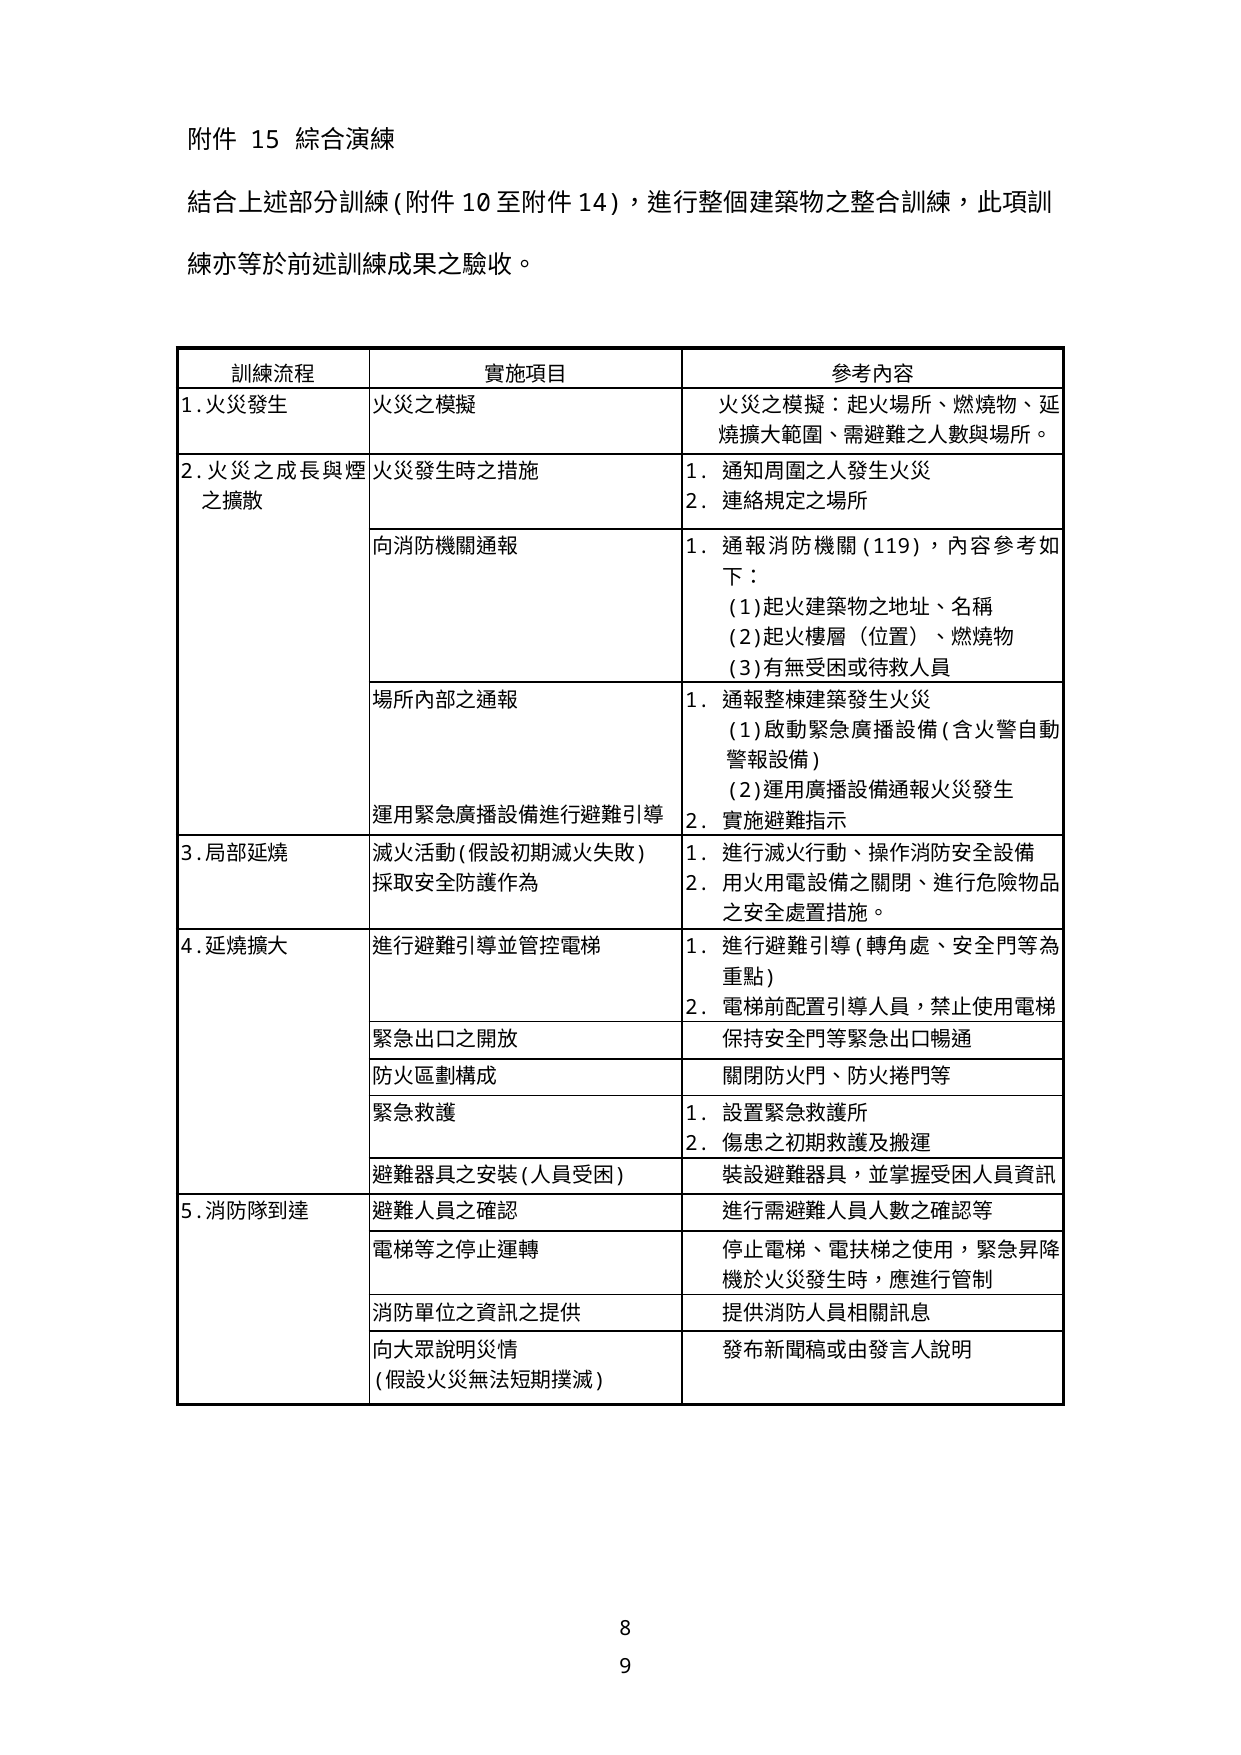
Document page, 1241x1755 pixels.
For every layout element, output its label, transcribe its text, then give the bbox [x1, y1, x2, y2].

table_cell 場所內部之通報 運用緊急廣播設備進行避難引導 [370, 683, 681, 834]
table_cell 保持安全門等緊急出口暢通 [683, 1022, 1062, 1058]
table_cell 關閉防火門、防火捲門等 [683, 1060, 1062, 1095]
table_cell 避難人員之確認 [370, 1195, 681, 1230]
table_cell 消防單位之資訊之提供 [370, 1295, 681, 1330]
table_cell 提供消防人員相關訊息 [683, 1295, 1062, 1330]
table_cell 進行滅火行動、操作消防安全設備 用火用電設備之關閉、進行危險物品之安全處置措施。 [683, 836, 1062, 928]
table_cell 裝設避難器具，並掌握受困人員資訊 [683, 1159, 1062, 1193]
table_cell 停止電梯、電扶梯之使用，緊急昇降機於火災發生時，應進行管制 [683, 1232, 1062, 1293]
table_cell 3.局部延燒 [179, 836, 369, 928]
table_cell 進行需避難人員人數之確認等 [683, 1195, 1062, 1230]
table_cell 緊急救護 [370, 1096, 681, 1157]
table_cell 發布新聞稿或由發言人說明 [683, 1332, 1062, 1403]
table_cell 2.火災之成長與煙之擴散 [179, 455, 369, 834]
table_header 實施項目 [370, 350, 681, 387]
table_cell 防火區劃構成 [370, 1060, 681, 1095]
text 附件 15 綜合演練 [187, 96, 1053, 159]
text 結合上述部分訓練(附件10至附件14)，進行整個建築物之整合訓練，此項訓練亦等於前述訓練成果之驗收。 [187, 159, 1053, 284]
table_cell 火災之模擬 [370, 389, 681, 453]
table_cell 火災發生時之措施 [370, 455, 681, 528]
table_cell 電梯等之停止運轉 [370, 1232, 681, 1293]
table_cell 通報整棟建築發生火災 (1)啟動緊急廣播設備(含火警自動警報設備) (2)運用廣播設備通報火災發生 實施避難指示 [683, 683, 1062, 834]
table_cell 火災之模擬：起火場所、燃燒物、延燒擴大範圍、需避難之人數與場所。 [683, 389, 1062, 453]
table_header 訓練流程 [179, 350, 369, 387]
table_cell 1.火災發生 [179, 389, 369, 453]
table_cell 避難器具之安裝(人員受困) [370, 1159, 681, 1193]
table_cell 進行避難引導(轉角處、安全門等為重點) 電梯前配置引導人員，禁止使用電梯 [683, 930, 1062, 1021]
table_cell 向消防機關通報 [370, 530, 681, 681]
table_cell 4.延燒擴大 [179, 930, 369, 1193]
table_cell 滅火活動(假設初期滅火失敗) 採取安全防護作為 [370, 836, 681, 928]
table_cell 進行避難引導並管控電梯 [370, 930, 681, 1021]
table_cell 向大眾說明災情 (假設火災無法短期撲滅) [370, 1332, 681, 1403]
table_cell 設置緊急救護所 傷患之初期救護及搬運 [683, 1096, 1062, 1157]
table_header 參考內容 [683, 350, 1062, 387]
table_cell 通知周圍之人發生火災 連絡規定之場所 [683, 455, 1062, 528]
table_cell 緊急出口之開放 [370, 1022, 681, 1058]
table_cell 5.消防隊到達 [179, 1195, 369, 1403]
table_cell 通報消防機關(119)，內容參考如下： (1)起火建築物之地址、名稱 (2)起火樓層（位置）、燃燒物 (3)有無受困或待救人員 [683, 530, 1062, 681]
